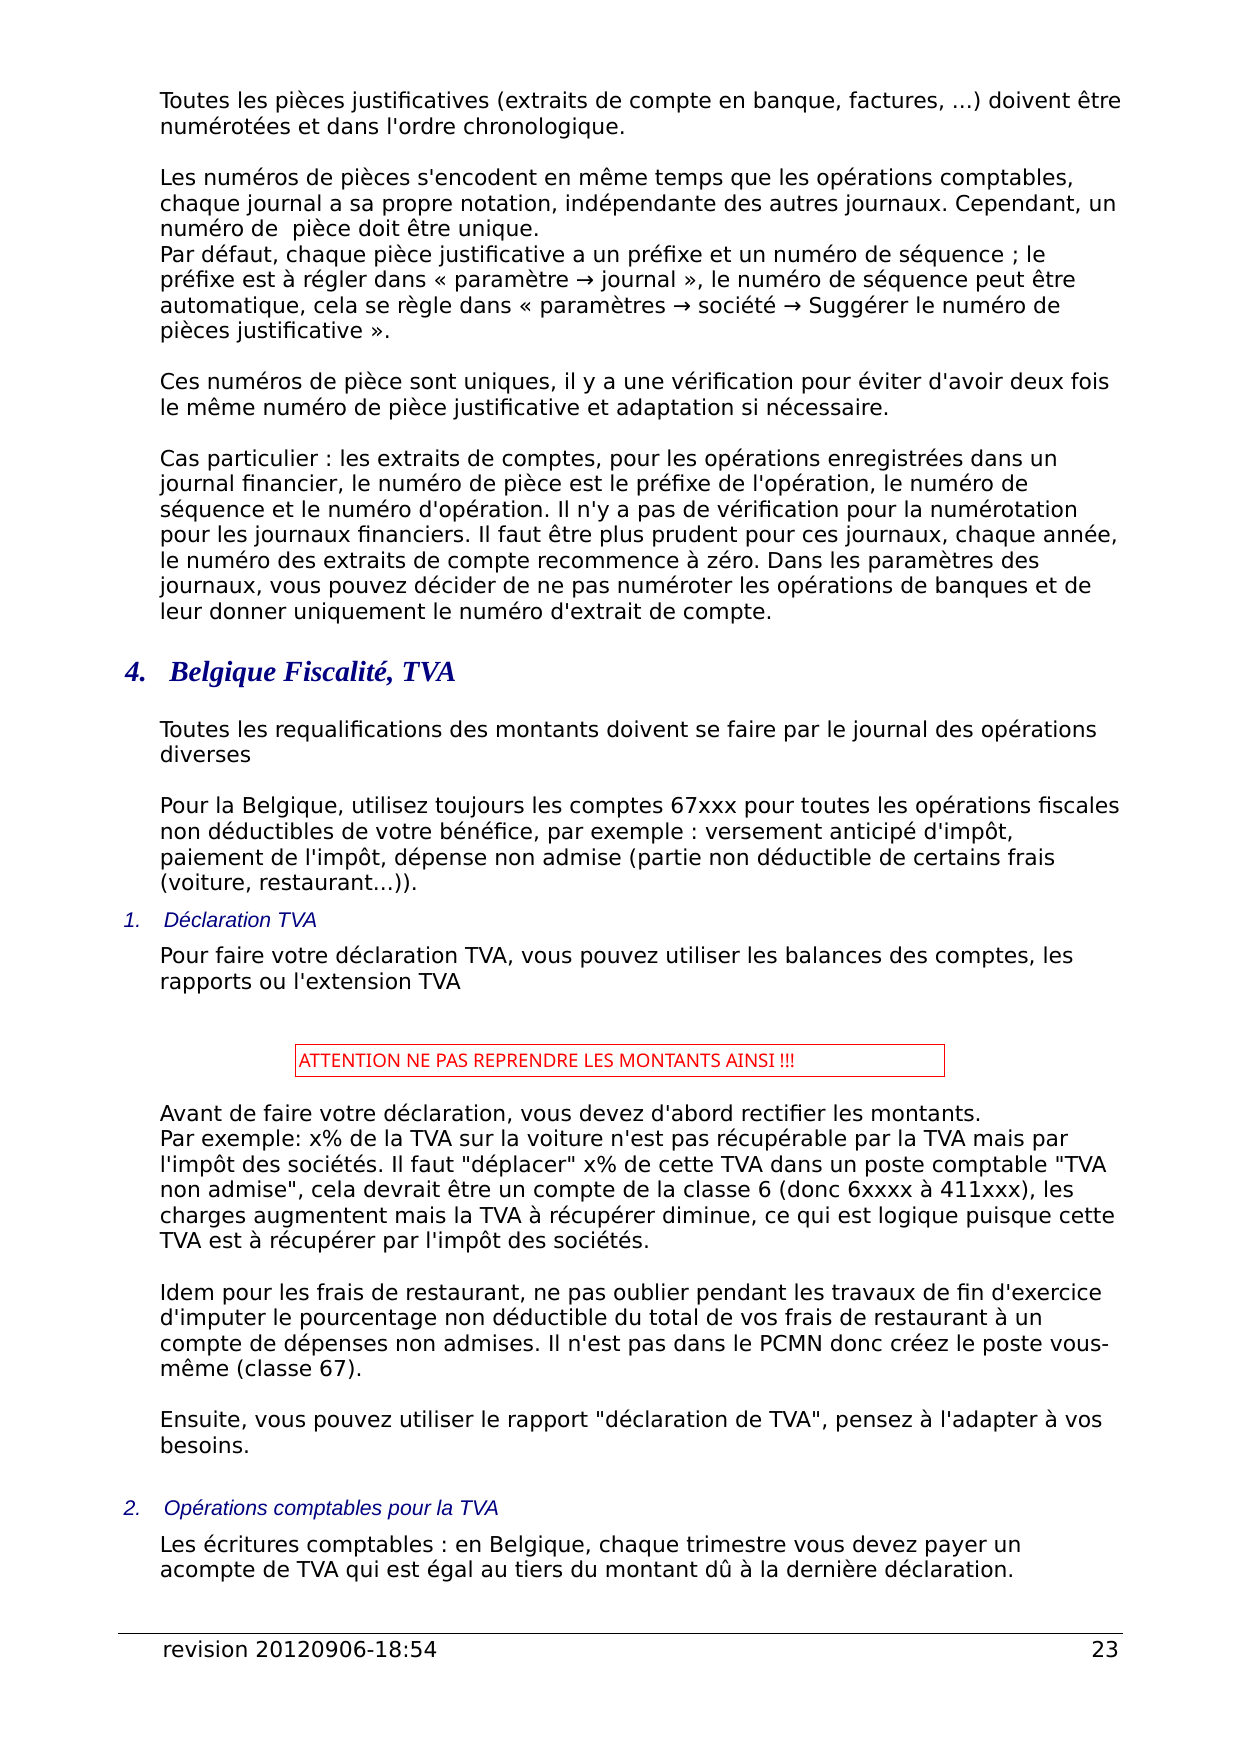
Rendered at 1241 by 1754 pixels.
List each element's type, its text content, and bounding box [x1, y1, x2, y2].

subtitle Opérations comptables pour la TVA [117, 1496, 1123, 1520]
text Cas particulier : les extraits de comptes, pour les opérations enregistrées dans un journal financier, le numéro de pièce est le préfixe de l'opération, le numéro de séquence et le numéro d'opération. Il n'y a pas de vérification pour la numérotation pour les journaux financiers. Il faut être plus prudent pour ces journaux, chaque année, le numéro des extraits de compte recommence à zéro. Dans les paramètres des journaux, vous pouvez décider de ne pas numéroter les opérations de banques et de leur donner uniquement le numéro d'extrait de compte. [159, 446, 1123, 624]
text Toutes les pièces justificatives (extraits de compte en banque, factures, ...) doivent être numérotées et dans l'ordre chronologique. [159, 88, 1123, 139]
text Ces numéros de pièce sont uniques, il y a une vérification pour éviter d'avoir deux fois le même numéro de pièce justificative et adaptation si nécessaire. [159, 369, 1123, 420]
text Pour faire votre déclaration TVA, vous pouvez utiliser les balances des comptes, les rapports ou l'extension TVA [159, 944, 1123, 995]
text Les numéros de pièces s'encodent en même temps que les opérations comptables, chaque journal a sa propre notation, indépendante des autres journaux. Cependant, un numéro de pièce doit être unique. [159, 165, 1123, 242]
text Toutes les requalifications des montants doivent se faire par le journal des opérations diverses [159, 717, 1123, 768]
text Par défaut, chaque pièce justificative a un préfixe et un numéro de séquence ; le préfixe est à régler dans « paramètre → journal », le numéro de séquence peut être automatique, cela se règle dans « paramètres → société → Suggérer le numéro de pièces justificative ». [159, 242, 1123, 344]
text Ensuite, vous pouvez utiliser le rapport "déclaration de TVA", pensez à l'adapter à vos besoins. [159, 1407, 1123, 1458]
text Idem pour les frais de restaurant, ne pas oublier pendant les travaux de fin d'exercice d'imputer le pourcentage non déductible du total de vos frais de restaurant à un compte de dépenses non admises. Il n'est pas dans le PCMN donc créez le poste vous-même (classe 67). [159, 1279, 1123, 1382]
subtitle Belgique Fiscalité, TVA [117, 654, 1123, 687]
text Les écritures comptables : en Belgique, chaque trimestre vous devez payer un acompte de TVA qui est égal au tiers du montant dû à la dernière déclaration. [159, 1532, 1123, 1583]
text Avant de faire votre déclaration, vous devez d'abord rectifier les montants. [159, 1101, 1123, 1126]
subtitle Déclaration TVA [117, 907, 1123, 932]
text Par exemple: x% de la TVA sur la voiture n'est pas récupérable par la TVA mais par l'impôt des sociétés. Il faut "déplacer" x% de cette TVA dans un poste comptable "TVA non admise", cela devrait être un compte de la classe 6 (donc 6xxxx à 411xxx), les charges augmentent mais la TVA à récupérer diminue, ce qui est logique puisque cette TVA est à récupérer par l'impôt des sociétés. [159, 1126, 1123, 1254]
text ATTENTION NE PAS REPRENDRE LES MONTANTS AINSI !!! [296, 1045, 944, 1076]
text Pour la Belgique, utilisez toujours les comptes 67xxx pour toutes les opérations fiscales non déductibles de votre bénéfice, par exemple : versement anticipé d'impôt, paiement de l'impôt, dépense non admise (partie non déductible de certains frais (voiture, restaurant...)). [159, 793, 1123, 896]
